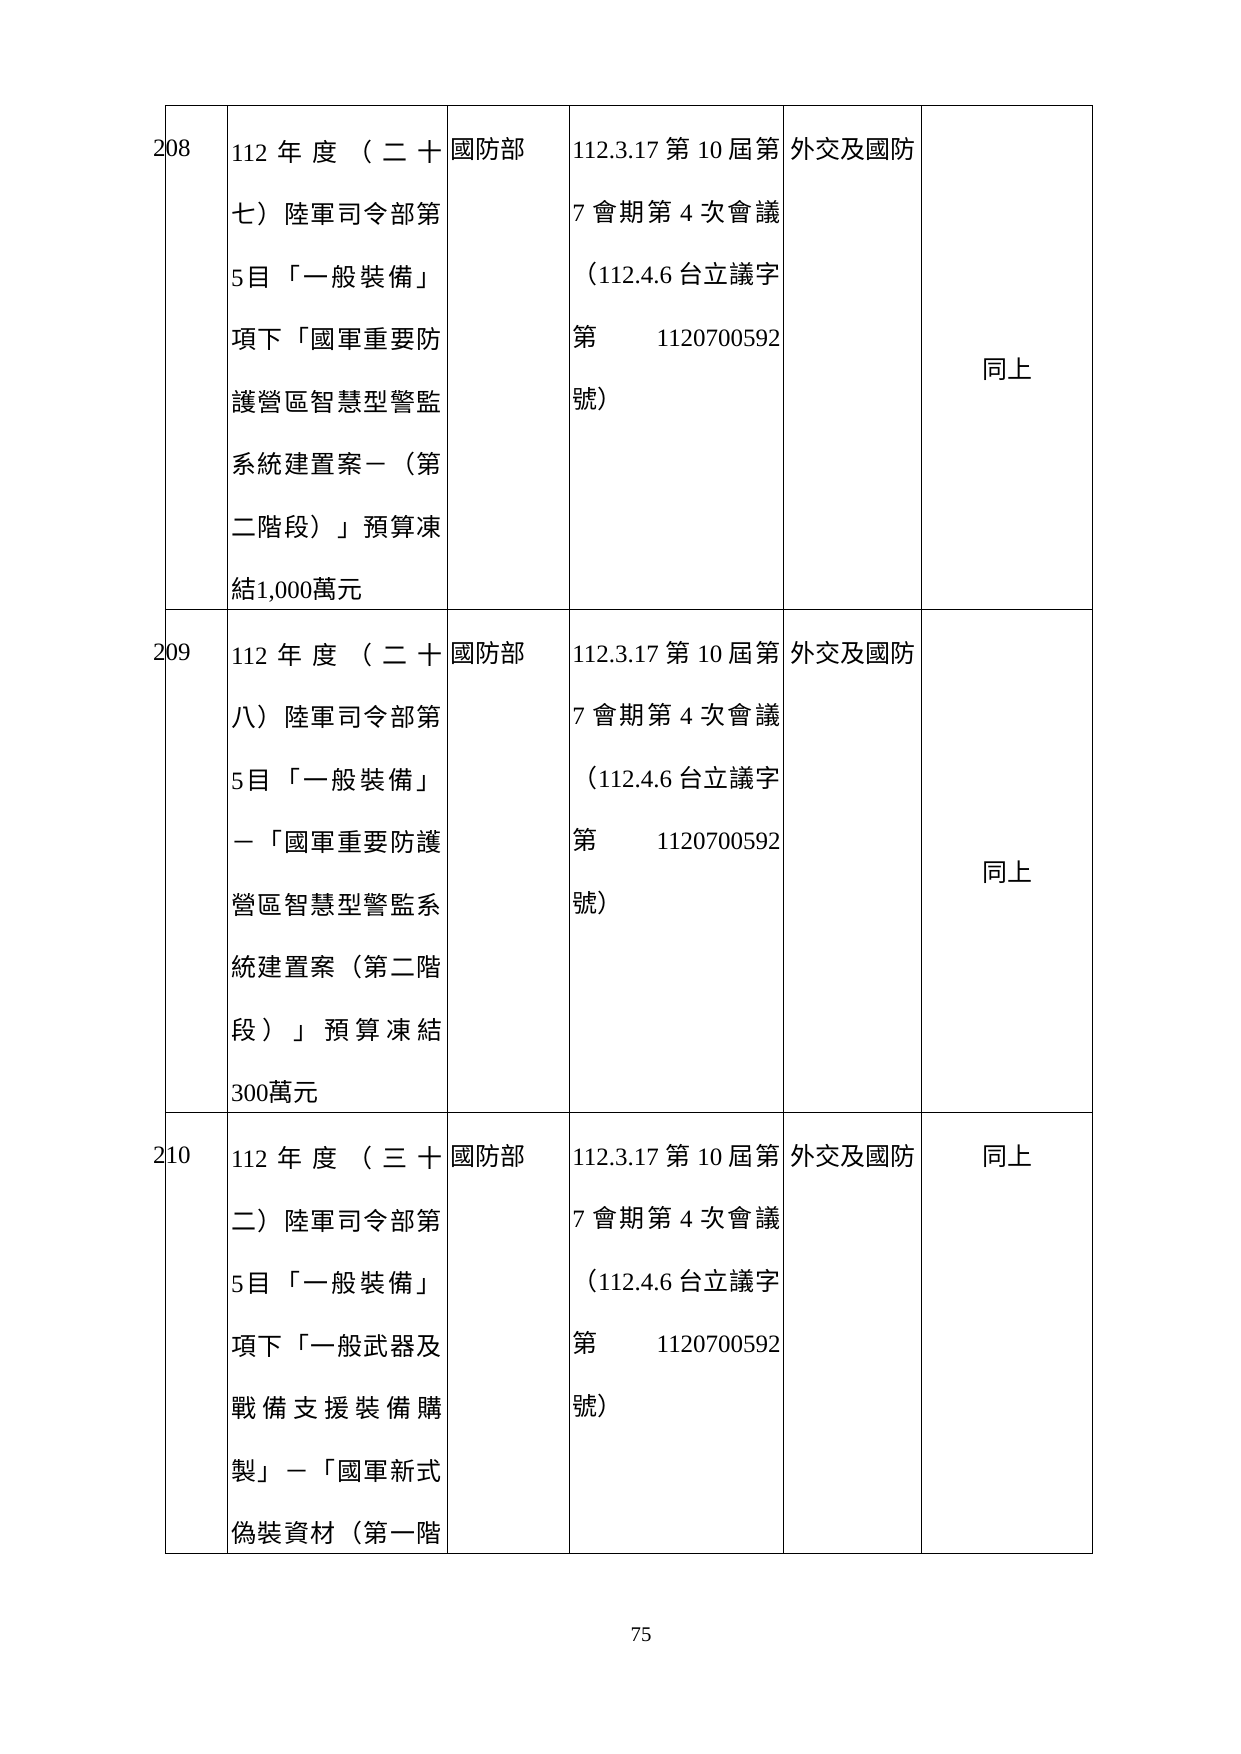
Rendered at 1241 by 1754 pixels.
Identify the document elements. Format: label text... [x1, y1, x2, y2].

table_cell 外交及國防 [784, 610, 921, 1112]
table_cell 112.3.17第10屆第7會期第4次會議（112.4.6台立議字第1120700592號） [570, 106, 783, 608]
table_cell 112.3.17第10屆第7會期第4次會議（112.4.6台立議字第1120700592號） [570, 1113, 783, 1552]
table_cell 同上 [922, 1113, 1092, 1552]
table_cell 國防部 [448, 1113, 569, 1552]
table_cell [166, 106, 227, 608]
table_cell 同上 [922, 610, 1092, 1112]
table_cell 112年度（二十八）陸軍司令部第5目「一般裝備」－「國軍重要防護營區智慧型警監系統建置案（第二階段）」預算凍結300萬元 [228, 610, 447, 1112]
table_cell [166, 1113, 227, 1552]
table_cell [166, 610, 227, 1112]
table_cell 外交及國防 [784, 106, 921, 608]
table_cell 112年度（二十七）陸軍司令部第5目「一般裝備」項下「國軍重要防護營區智慧型警監系統建置案－（第二階段）」預算凍結1,000萬元 [228, 106, 447, 608]
table_cell 同上 [922, 106, 1092, 608]
table_cell 112年度（三十二）陸軍司令部第5目「一般裝備」項下「一般武器及戰備支援裝備購製」－「國軍新式偽裝資材（第一階 [228, 1113, 447, 1552]
table_cell 國防部 [448, 106, 569, 608]
table_cell 國防部 [448, 610, 569, 1112]
table_cell 112.3.17第10屆第7會期第4次會議（112.4.6台立議字第1120700592號） [570, 610, 783, 1112]
table_cell 外交及國防 [784, 1113, 921, 1552]
